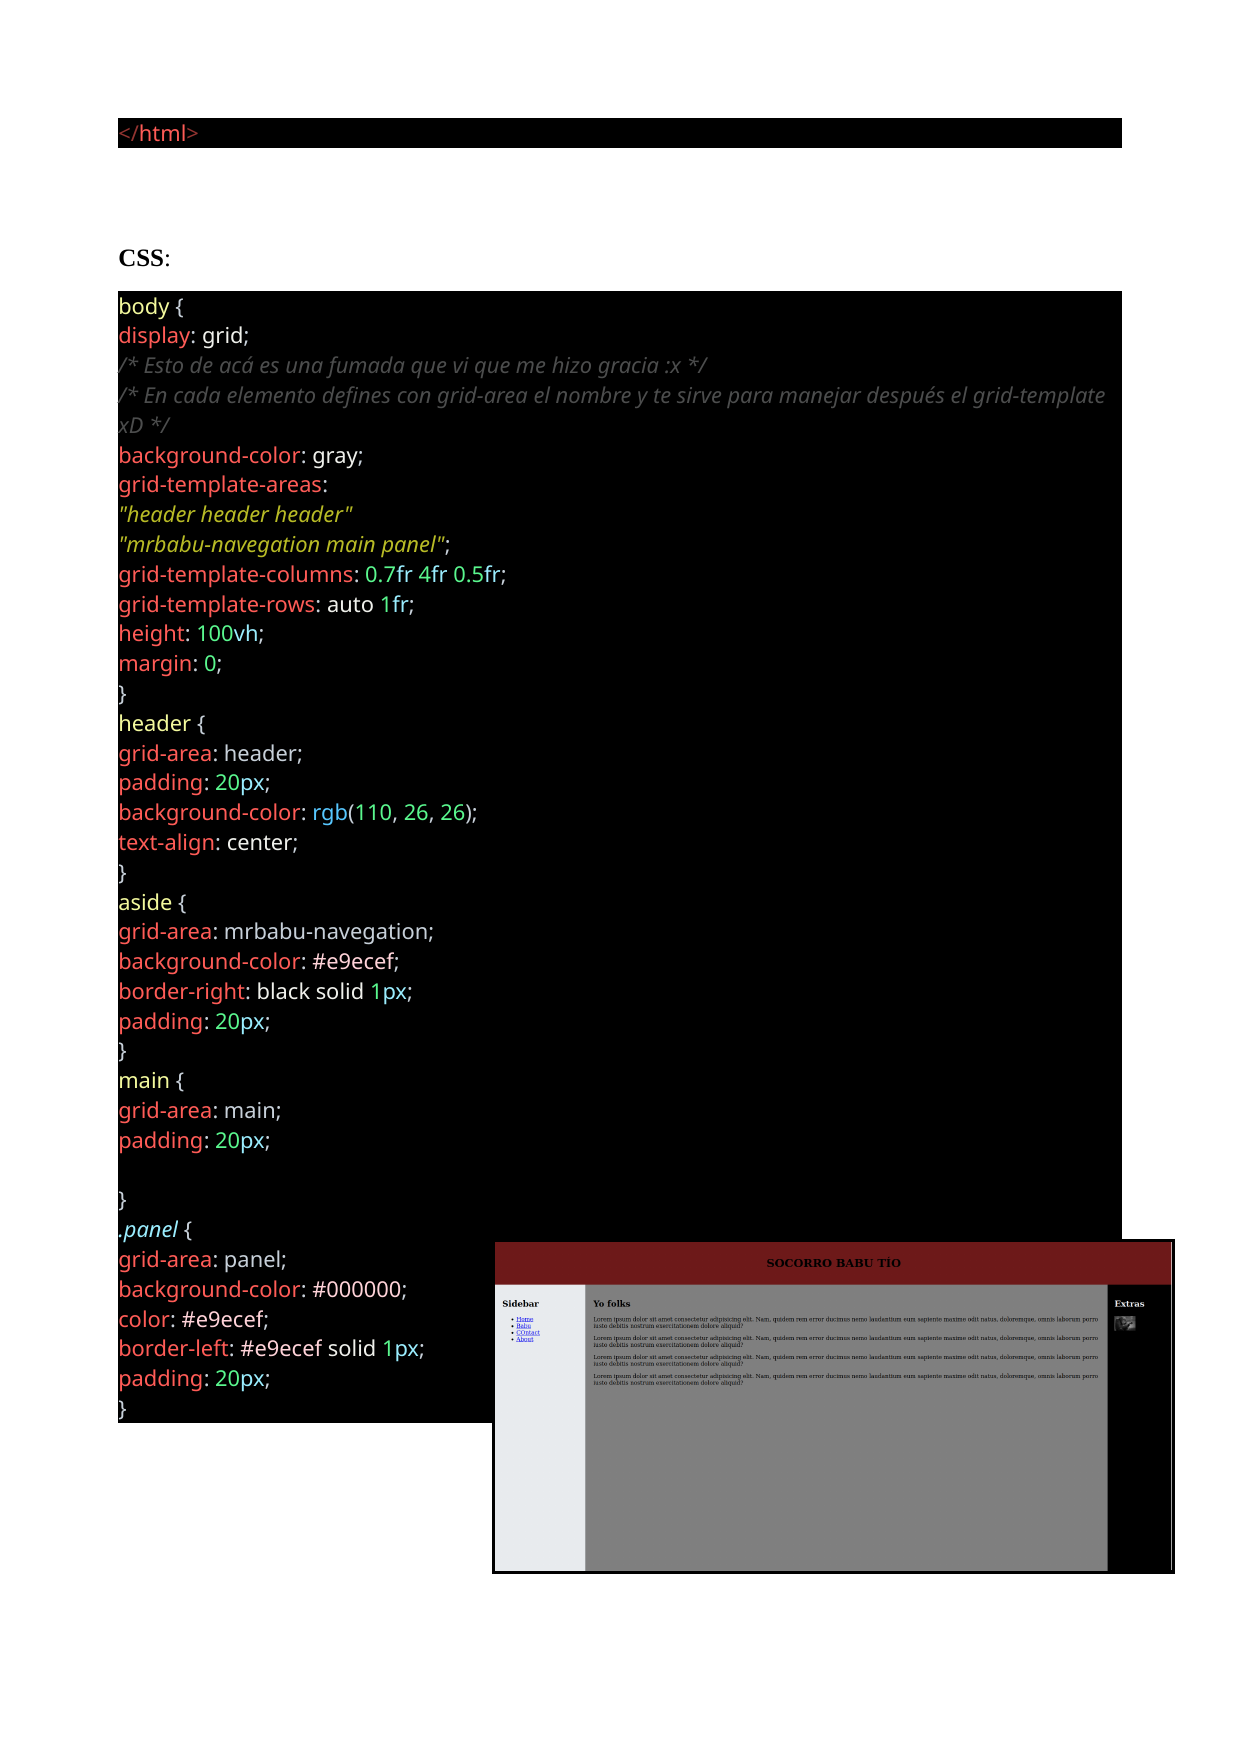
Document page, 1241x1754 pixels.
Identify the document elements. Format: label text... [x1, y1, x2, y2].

text CSS: [118, 243, 1122, 272]
table_header body { display: grid; /* Esto de acá es una fumada que vi que me hizo gracia :x */ /* En cada elemento defines con grid-area el nombre y te sirve para manejar después el grid-template xD */ background-color: gray; grid-template-areas: "header header header" "mrbabu-navegation main panel"; grid-template-columns: 0.7fr 4fr 0.5fr; grid-template-rows: auto 1fr; height: 100vh; margin: 0; } header { grid-area: header; padding: 20px; background-color: rgb(110, 26, 26); text-align: center; } aside { grid-area: mrbabu-navegation; background-color: #e9ecef; border-right: black solid 1px; padding: 20px; } main { grid-area: main; padding: 20px; } .panel { grid-area: panel; background-color: #000000; color: #e9ecef; border-left: #e9ecef solid 1px; padding: 20px; } [118, 291, 1122, 1423]
picture [495, 1242, 1172, 1571]
table_header </html> [118, 118, 1122, 148]
